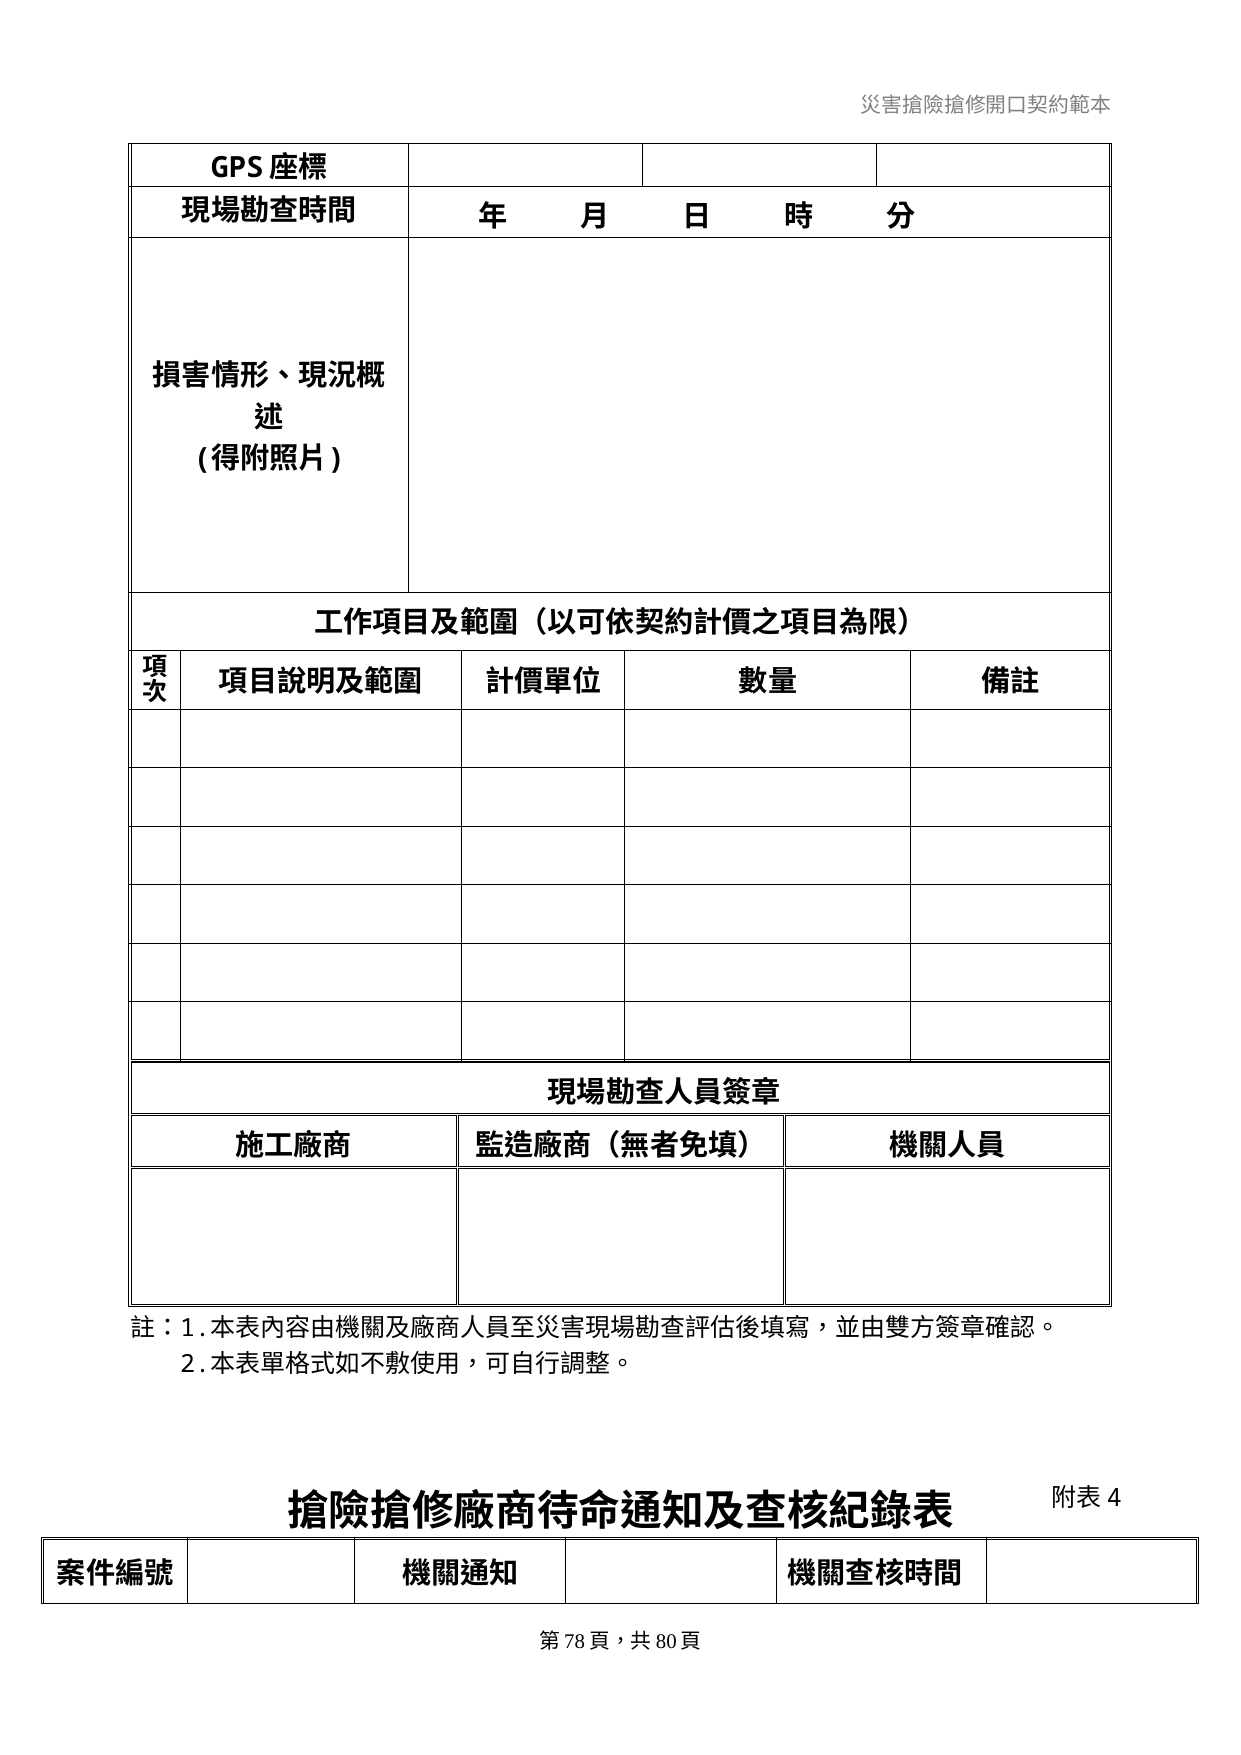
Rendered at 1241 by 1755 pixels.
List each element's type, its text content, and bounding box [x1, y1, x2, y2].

table_cell [409, 238, 1109, 592]
table_cell 施工廠商 [132, 1116, 456, 1166]
table_cell [462, 827, 624, 884]
table_cell 項目說明及範圍 [181, 651, 461, 709]
table_cell [132, 710, 180, 767]
table_cell [181, 1002, 461, 1059]
table_cell [181, 827, 461, 884]
table_cell [132, 827, 180, 884]
table_cell [132, 768, 180, 826]
table_header [188, 1540, 354, 1603]
table_cell [132, 1002, 180, 1059]
table_cell [462, 944, 624, 1001]
table_cell [132, 885, 180, 942]
table_cell [643, 144, 876, 186]
table_cell [459, 1169, 783, 1304]
table_cell [911, 827, 1109, 884]
text 附表4 [1052, 1478, 1159, 1514]
table_header 機關查核時間 [777, 1540, 986, 1603]
table_cell [181, 768, 461, 826]
table_cell [132, 944, 180, 1001]
table_cell 項次 [132, 651, 180, 709]
table_cell [462, 1002, 624, 1059]
text 註：1.本表內容由機關及廠商人員至災害現場勘查評估後填寫，並由雙方簽章確認。 [130, 1307, 1110, 1343]
table_cell 損害情形、現況概述 (得附照片) [132, 238, 408, 592]
table_cell [181, 710, 461, 767]
table_header 機關通知 [355, 1540, 565, 1603]
table_cell 數量 [625, 651, 910, 709]
table_cell [786, 1169, 1109, 1304]
table_cell [625, 827, 910, 884]
table_cell [625, 944, 910, 1001]
table_cell [462, 885, 624, 942]
table_cell [625, 710, 910, 767]
table_cell [911, 768, 1109, 826]
table_cell 現場勘查時間 [132, 187, 408, 237]
text 搶險搶修廠商待命通知及查核紀錄表 [130, 1477, 1110, 1537]
table_cell 備註 [911, 651, 1109, 709]
table_header [566, 1540, 776, 1603]
table_cell [462, 710, 624, 767]
table_cell 監造廠商（無者免填） [459, 1116, 783, 1166]
table_cell [181, 944, 461, 1001]
table_cell [132, 1169, 456, 1304]
table_cell 工作項目及範圍（以可依契約計價之項目為限） [132, 593, 1109, 650]
table_cell [877, 144, 1109, 186]
table_cell [462, 768, 624, 826]
table_cell [911, 885, 1109, 942]
table_cell [911, 1002, 1109, 1059]
table_cell [181, 885, 461, 942]
table_cell [911, 710, 1109, 767]
table_cell [625, 768, 910, 826]
table_cell GPS座標 [132, 144, 408, 186]
table_cell [625, 1002, 910, 1059]
table_cell 機關人員 [786, 1116, 1109, 1166]
text 2.本表單格式如不敷使用，可自行調整。 [180, 1343, 1110, 1380]
table_cell [625, 885, 910, 942]
table_header 案件編號 [44, 1540, 187, 1603]
table_header [987, 1540, 1196, 1603]
table_cell 計價單位 [462, 651, 624, 709]
table_cell [911, 944, 1109, 1001]
table_cell 現場勘查人員簽章 [132, 1063, 1109, 1112]
table_cell 年 月 日 時 分 [409, 187, 1109, 237]
table_cell [409, 144, 642, 186]
